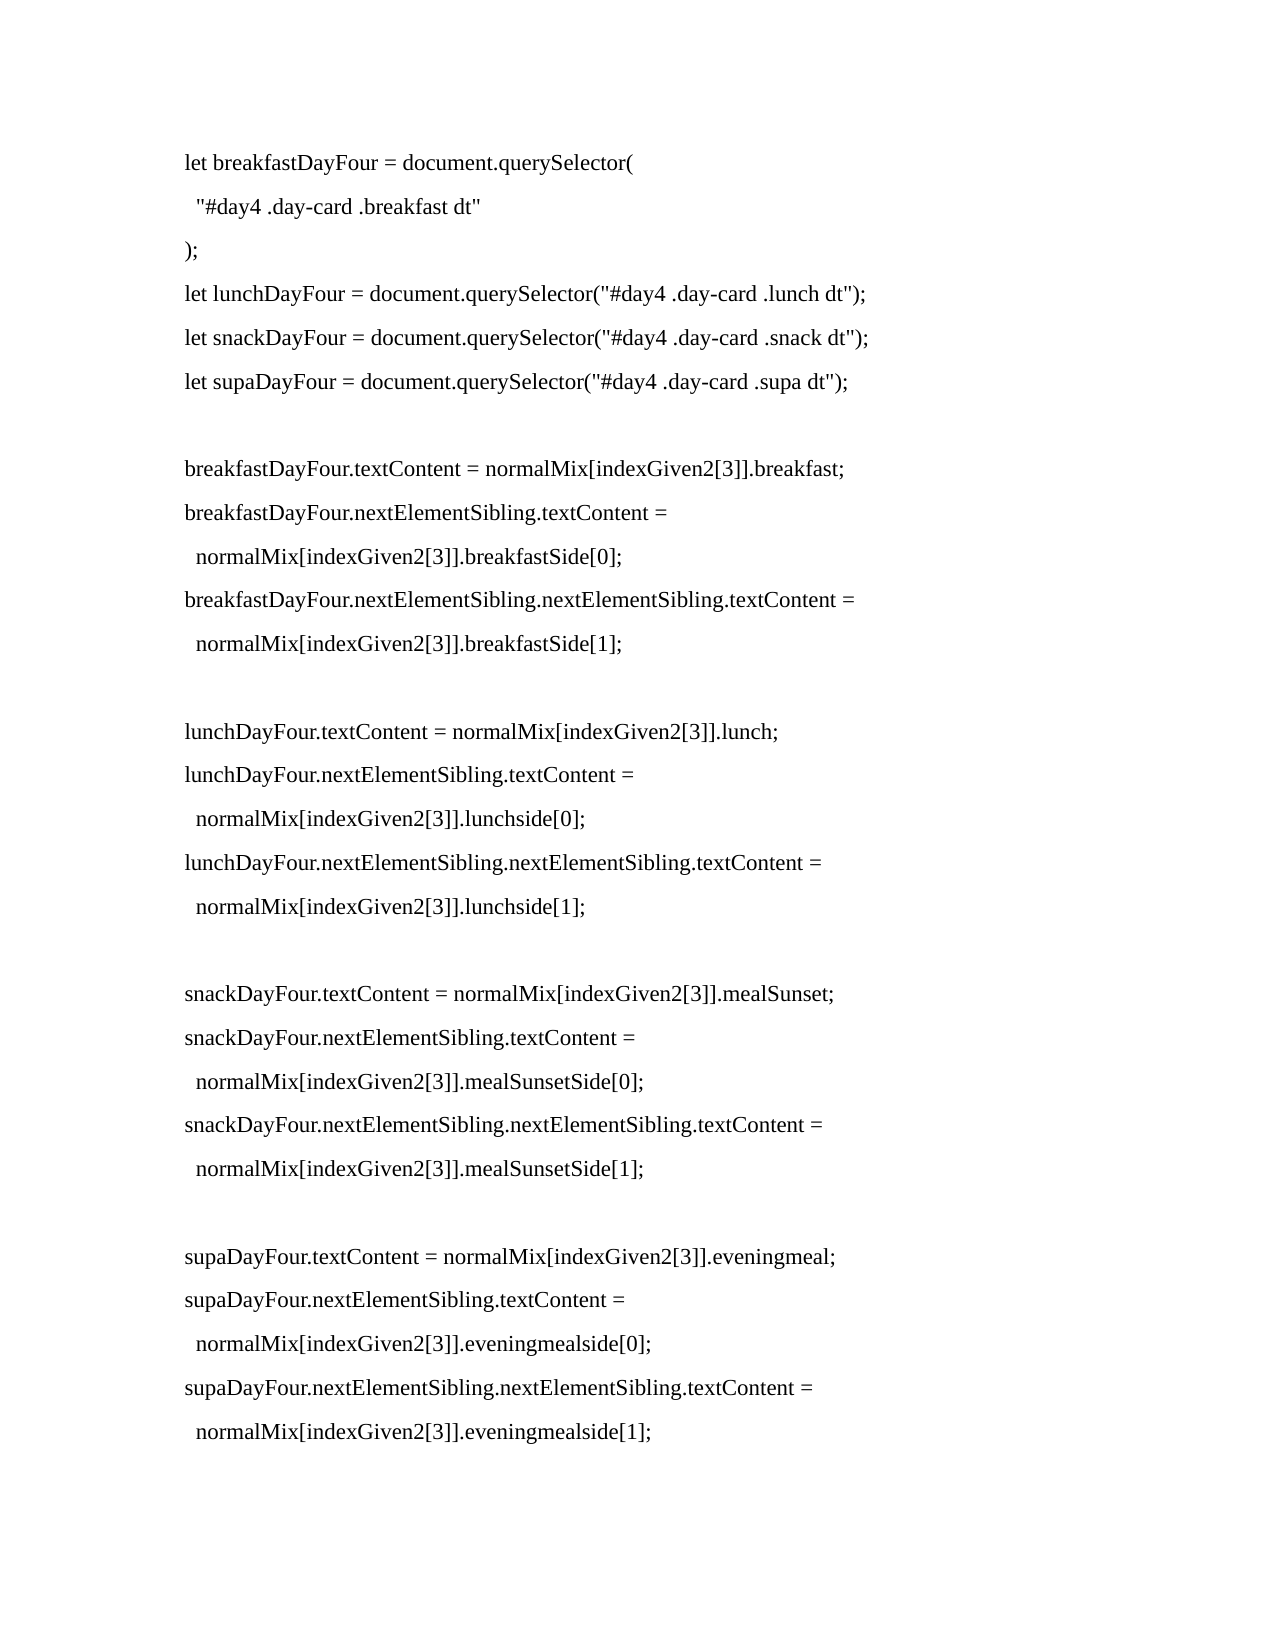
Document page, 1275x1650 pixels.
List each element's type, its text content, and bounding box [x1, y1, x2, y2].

text breakfastDayFour.nextElementSibling.nextElementSibling.textContent = [150, 587, 1125, 613]
text let lunchDayFour = document.querySelector("#day4 .day-card .lunch dt"); [150, 281, 1125, 307]
text lunchDayFour.nextElementSibling.nextElementSibling.textContent = [150, 850, 1125, 875]
text normalMix[indexGiven2[3]].breakfastSide[1]; [150, 631, 1125, 657]
text let breakfastDayFour = document.querySelector( [150, 150, 1125, 175]
text let snackDayFour = document.querySelector("#day4 .day-card .snack dt"); [150, 325, 1125, 350]
text normalMix[indexGiven2[3]].lunchside[1]; [150, 894, 1125, 919]
text normalMix[indexGiven2[3]].mealSunsetSide[0]; [150, 1069, 1125, 1094]
text normalMix[indexGiven2[3]].breakfastSide[0]; [150, 544, 1125, 569]
text lunchDayFour.textContent = normalMix[indexGiven2[3]].lunch; [150, 719, 1125, 744]
text supaDayFour.nextElementSibling.nextElementSibling.textContent = [150, 1375, 1125, 1400]
text snackDayFour.nextElementSibling.nextElementSibling.textContent = [150, 1112, 1125, 1138]
text supaDayFour.textContent = normalMix[indexGiven2[3]].eveningmeal; [150, 1244, 1125, 1269]
text normalMix[indexGiven2[3]].lunchside[0]; [150, 806, 1125, 832]
text snackDayFour.nextElementSibling.textContent = [150, 1025, 1125, 1050]
text supaDayFour.nextElementSibling.textContent = [150, 1287, 1125, 1313]
text normalMix[indexGiven2[3]].eveningmealside[0]; [150, 1331, 1125, 1357]
text "#day4 .day-card .breakfast dt" [150, 194, 1125, 219]
text normalMix[indexGiven2[3]].eveningmealside[1]; [150, 1419, 1125, 1444]
text normalMix[indexGiven2[3]].mealSunsetSide[1]; [150, 1156, 1125, 1182]
text breakfastDayFour.nextElementSibling.textContent = [150, 500, 1125, 525]
text let supaDayFour = document.querySelector("#day4 .day-card .supa dt"); [150, 369, 1125, 394]
text snackDayFour.textContent = normalMix[indexGiven2[3]].mealSunset; [150, 981, 1125, 1007]
text ); [150, 237, 1125, 263]
text breakfastDayFour.textContent = normalMix[indexGiven2[3]].breakfast; [150, 456, 1125, 482]
text lunchDayFour.nextElementSibling.textContent = [150, 762, 1125, 788]
